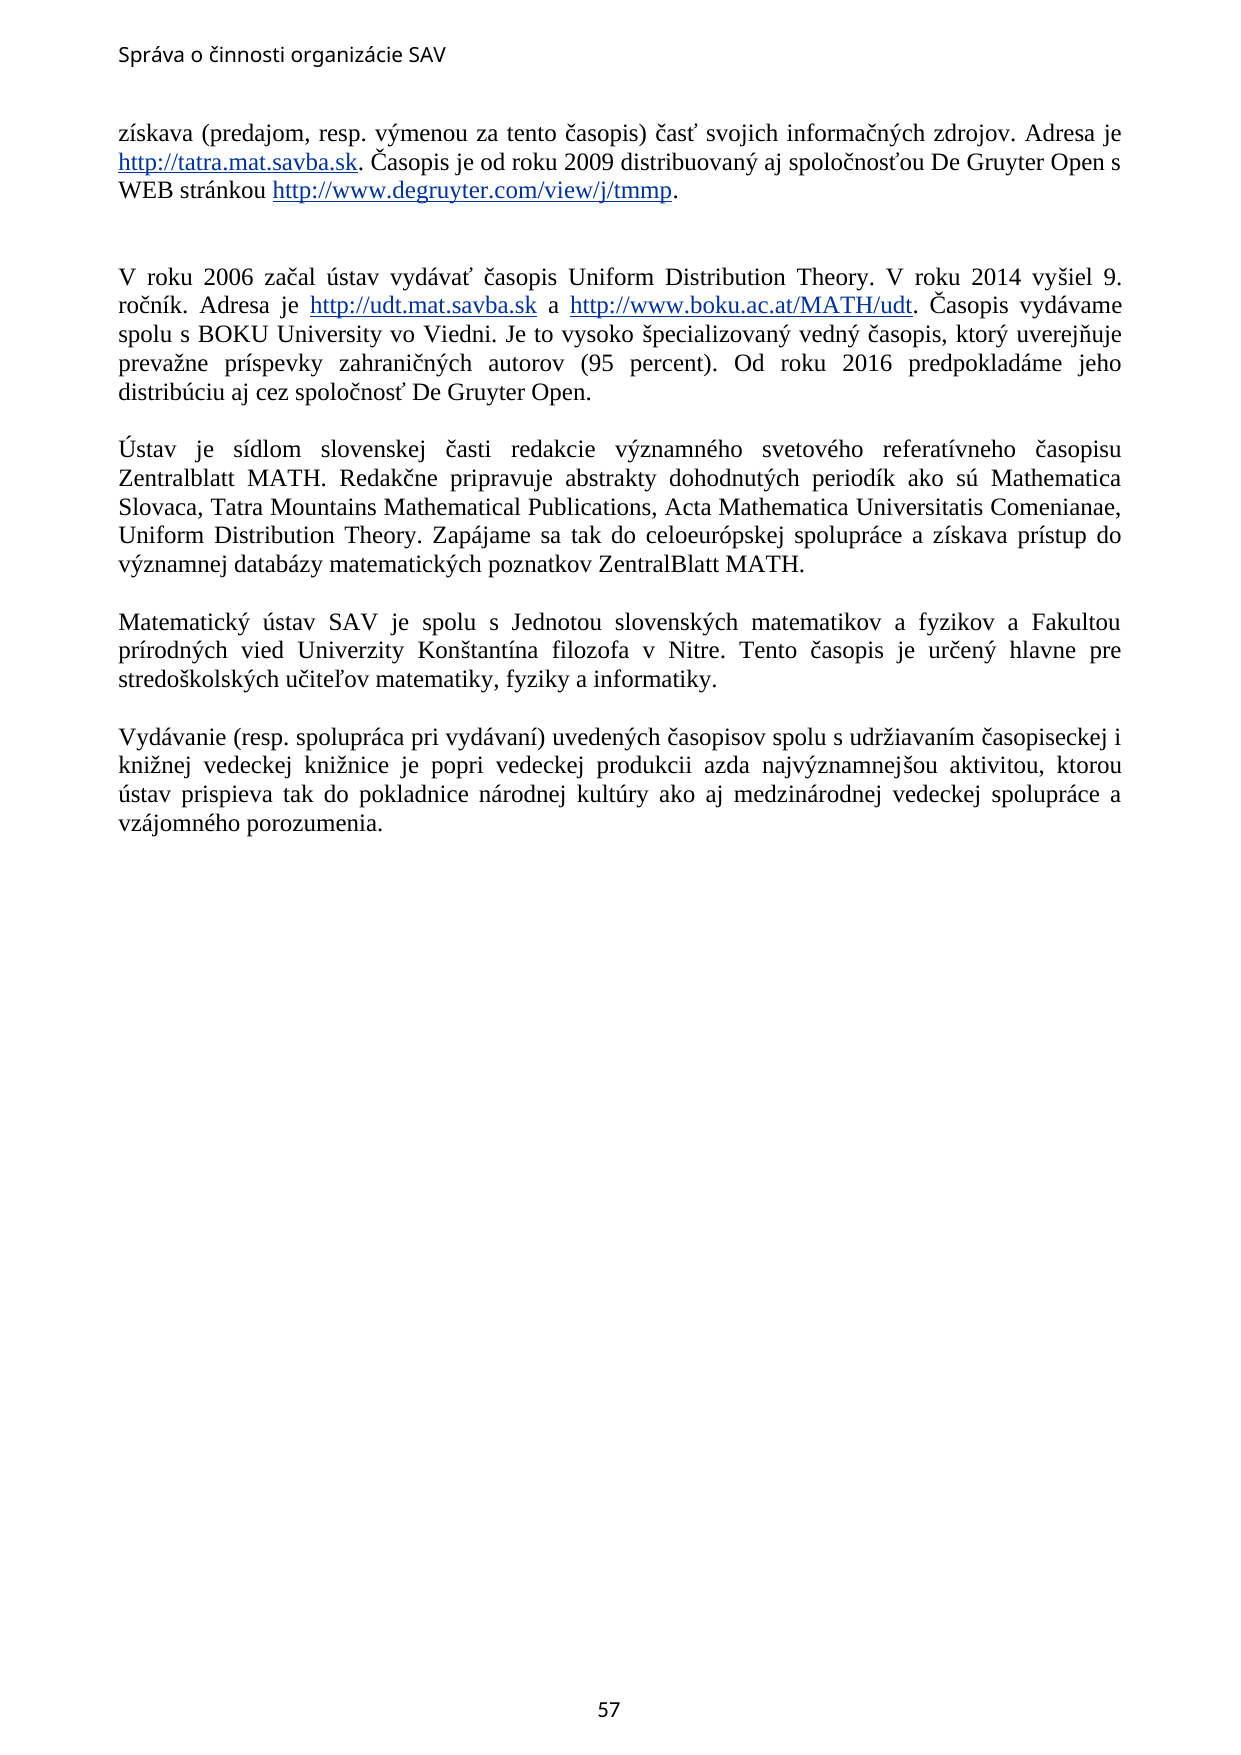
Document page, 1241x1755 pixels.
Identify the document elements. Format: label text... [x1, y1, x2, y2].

text V roku 2006 začal ústav vydávať časopis Uniform Distribution Theory. V roku 2014 vyšiel 9. ročník. Adresa je http://udt.mat.savba.sk a http://www.boku.ac.at/MATH/udt. Časopis vydávame spolu s BOKU University vo Viedni. Je to vysoko špecializovaný vedný časopis, ktorý uverejňuje prevažne príspevky zahraničných autorov (95 percent). Od roku 2016 predpokladáme jeho distribúciu aj cez spoločnosť De Gruyter Open. [118, 262, 1122, 406]
text Vydávanie (resp. spolupráca pri vydávaní) uvedených časopisov spolu s udržiavaním časopiseckej i knižnej vedeckej knižnice je popri vedeckej produkcii azda najvýznamnejšou aktivitou, ktorou ústav prispieva tak do pokladnice národnej kultúry ako aj medzinárodnej vedeckej spolupráce a vzájomného porozumenia. [118, 722, 1122, 837]
text získava (predajom, resp. výmenou za tento časopis) časť svojich informačných zdrojov. Adresa je http://tatra.mat.savba.sk. Časopis je od roku 2009 distribuovaný aj spoločnosťou De Gruyter Open s WEB stránkou http://www.degruyter.com/view/j/tmmp. [118, 118, 1122, 204]
text Matematický ústav SAV je spolu s Jednotou slovenských matematikov a fyzikov a Fakultou prírodných vied Univerzity Konštantína filozofa v Nitre. Tento časopis je určený hlavne pre stredoškolských učiteľov matematiky, fyziky a informatiky. [118, 607, 1122, 693]
text Ústav je sídlom slovenskej časti redakcie významného svetového referatívneho časopisu Zentralblatt MATH. Redakčne pripravuje abstrakty dohodnutých periodík ako sú Mathematica Slovaca, Tatra Mountains Mathematical Publications, Acta Mathematica Universitatis Comenianae, Uniform Distribution Theory. Zapájame sa tak do celoeurópskej spolupráce a získava prístup do významnej databázy matematických poznatkov ZentralBlatt MATH. [118, 434, 1122, 578]
